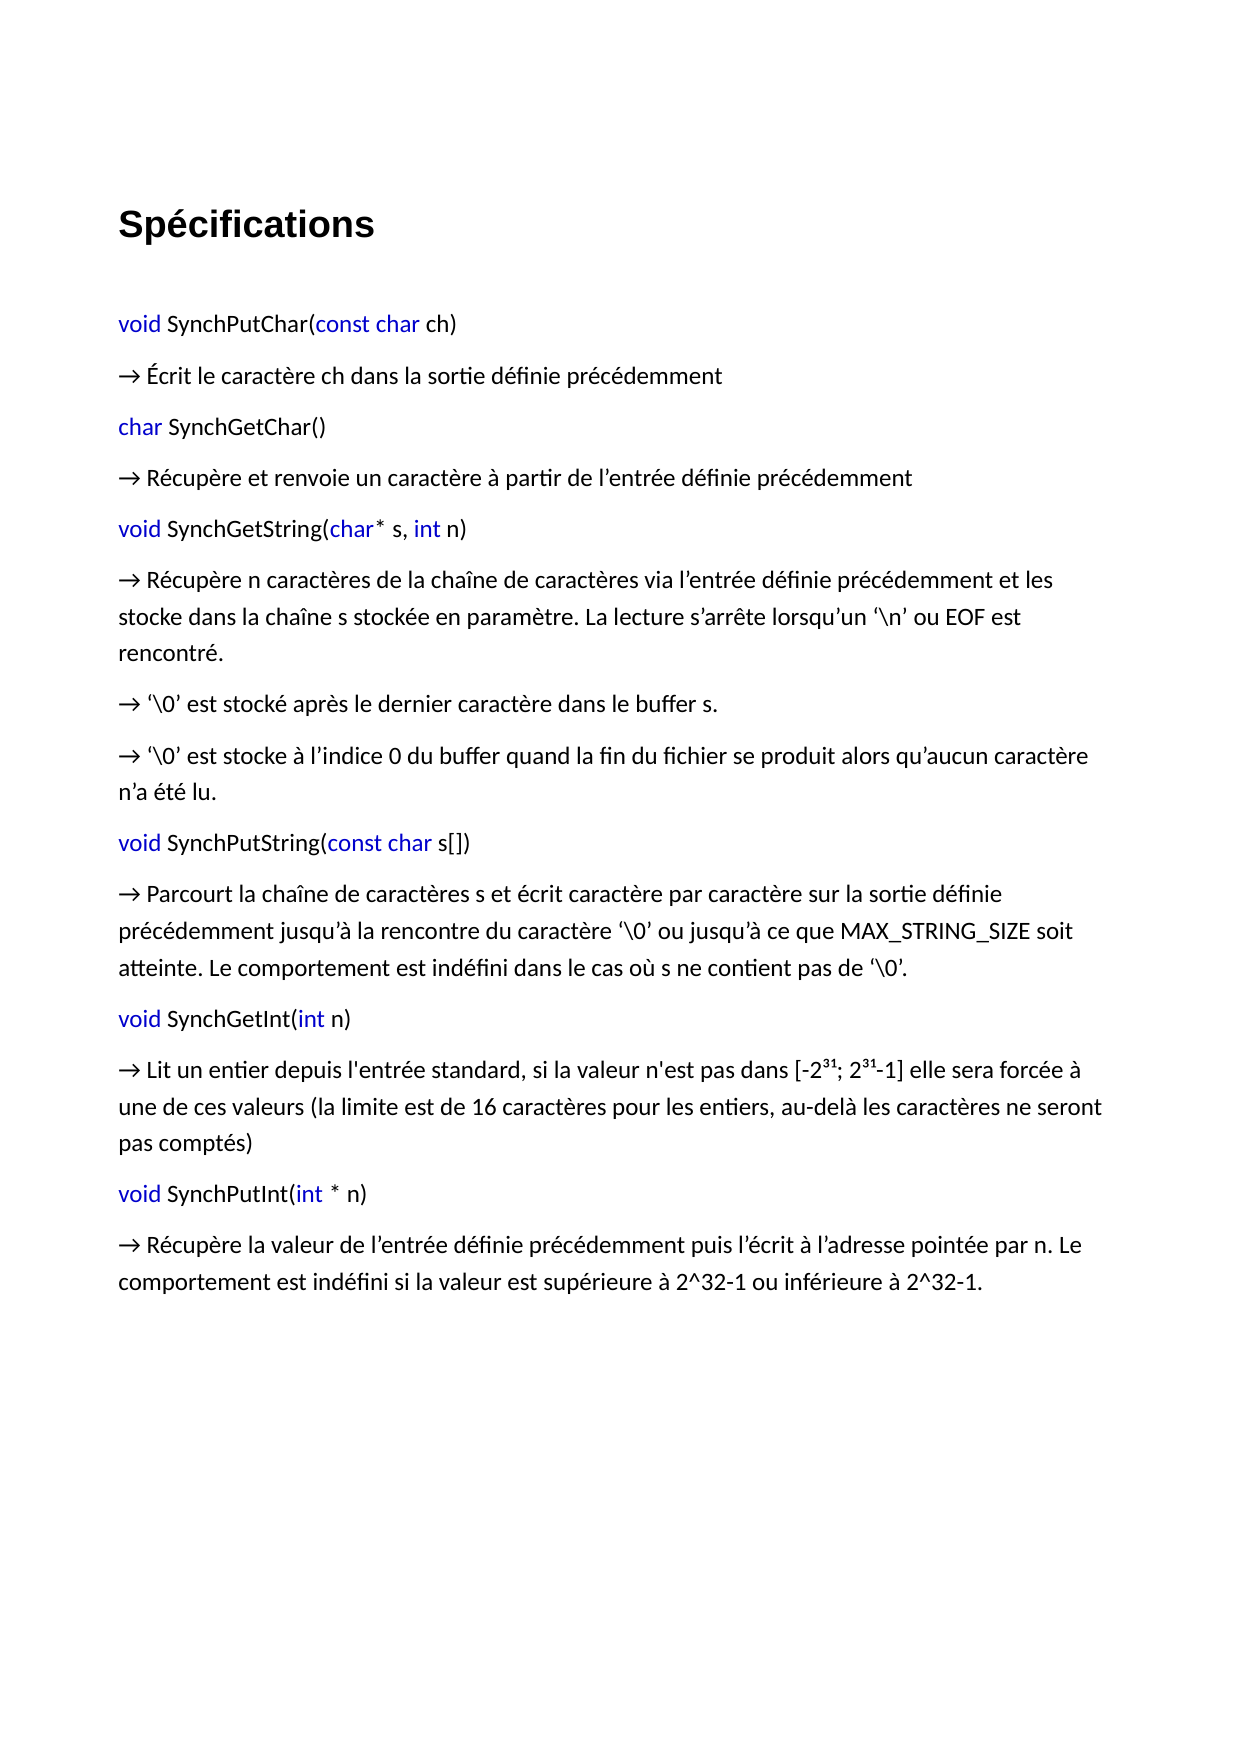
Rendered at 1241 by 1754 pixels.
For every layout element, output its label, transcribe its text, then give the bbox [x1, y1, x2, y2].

text → ‘\0’ est stocke à l’indice 0 du buffer quand la fin du fichier se produit alors qu’aucun caractère n’a été lu. [118, 740, 1122, 807]
text void SynchGetInt(int n) [118, 1003, 1122, 1033]
text → Récupère et renvoie un caractère à partir de l’entrée définie précédemment [118, 462, 1122, 493]
text void SynchPutChar(const char ch) [118, 309, 1122, 339]
text → Récupère la valeur de l’entrée définie précédemment puis l’écrit à l’adresse pointée par n. Le comportement est indéfini si la valeur est supérieure à 2^32-1 ou inférieure à 2^32-1. [118, 1229, 1122, 1297]
text → Parcourt la chaîne de caractères s et écrit caractère par caractère sur la sortie définie précédemment jusqu’à la rencontre du caractère ‘\0’ ou jusqu’à ce que MAX_STRING_SIZE soit atteinte. Le comportement est indéfini dans le cas où s ne contient pas de ‘\0’. [118, 879, 1122, 982]
subtitle Spécifications [118, 201, 1122, 245]
text void SynchPutInt(int * n) [118, 1178, 1122, 1209]
text → ‘\0’ est stocké après le dernier caractère dans le buffer s. [118, 689, 1122, 719]
text → Récupère n caractères de la chaîne de caractères via l’entrée définie précédemment et les stocke dans la chaîne s stockée en paramètre. La lecture s’arrête lorsqu’un ‘\n’ ou EOF est rencontré. [118, 564, 1122, 668]
text char SynchGetChar() [118, 411, 1122, 441]
text void SynchPutString(const char s[]) [118, 827, 1122, 858]
text void SynchGetString(char* s, int n) [118, 513, 1122, 544]
text → Lit un entier depuis l'entrée standard, si la valeur n'est pas dans [-2³¹; 2³¹-1] elle sera forcée à une de ces valeurs (la limite est de 16 caractères pour les entiers, au-delà les caractères ne seront pas comptés) [118, 1054, 1122, 1158]
text → Écrit le caractère ch dans la sortie définie précédemment [118, 360, 1122, 390]
